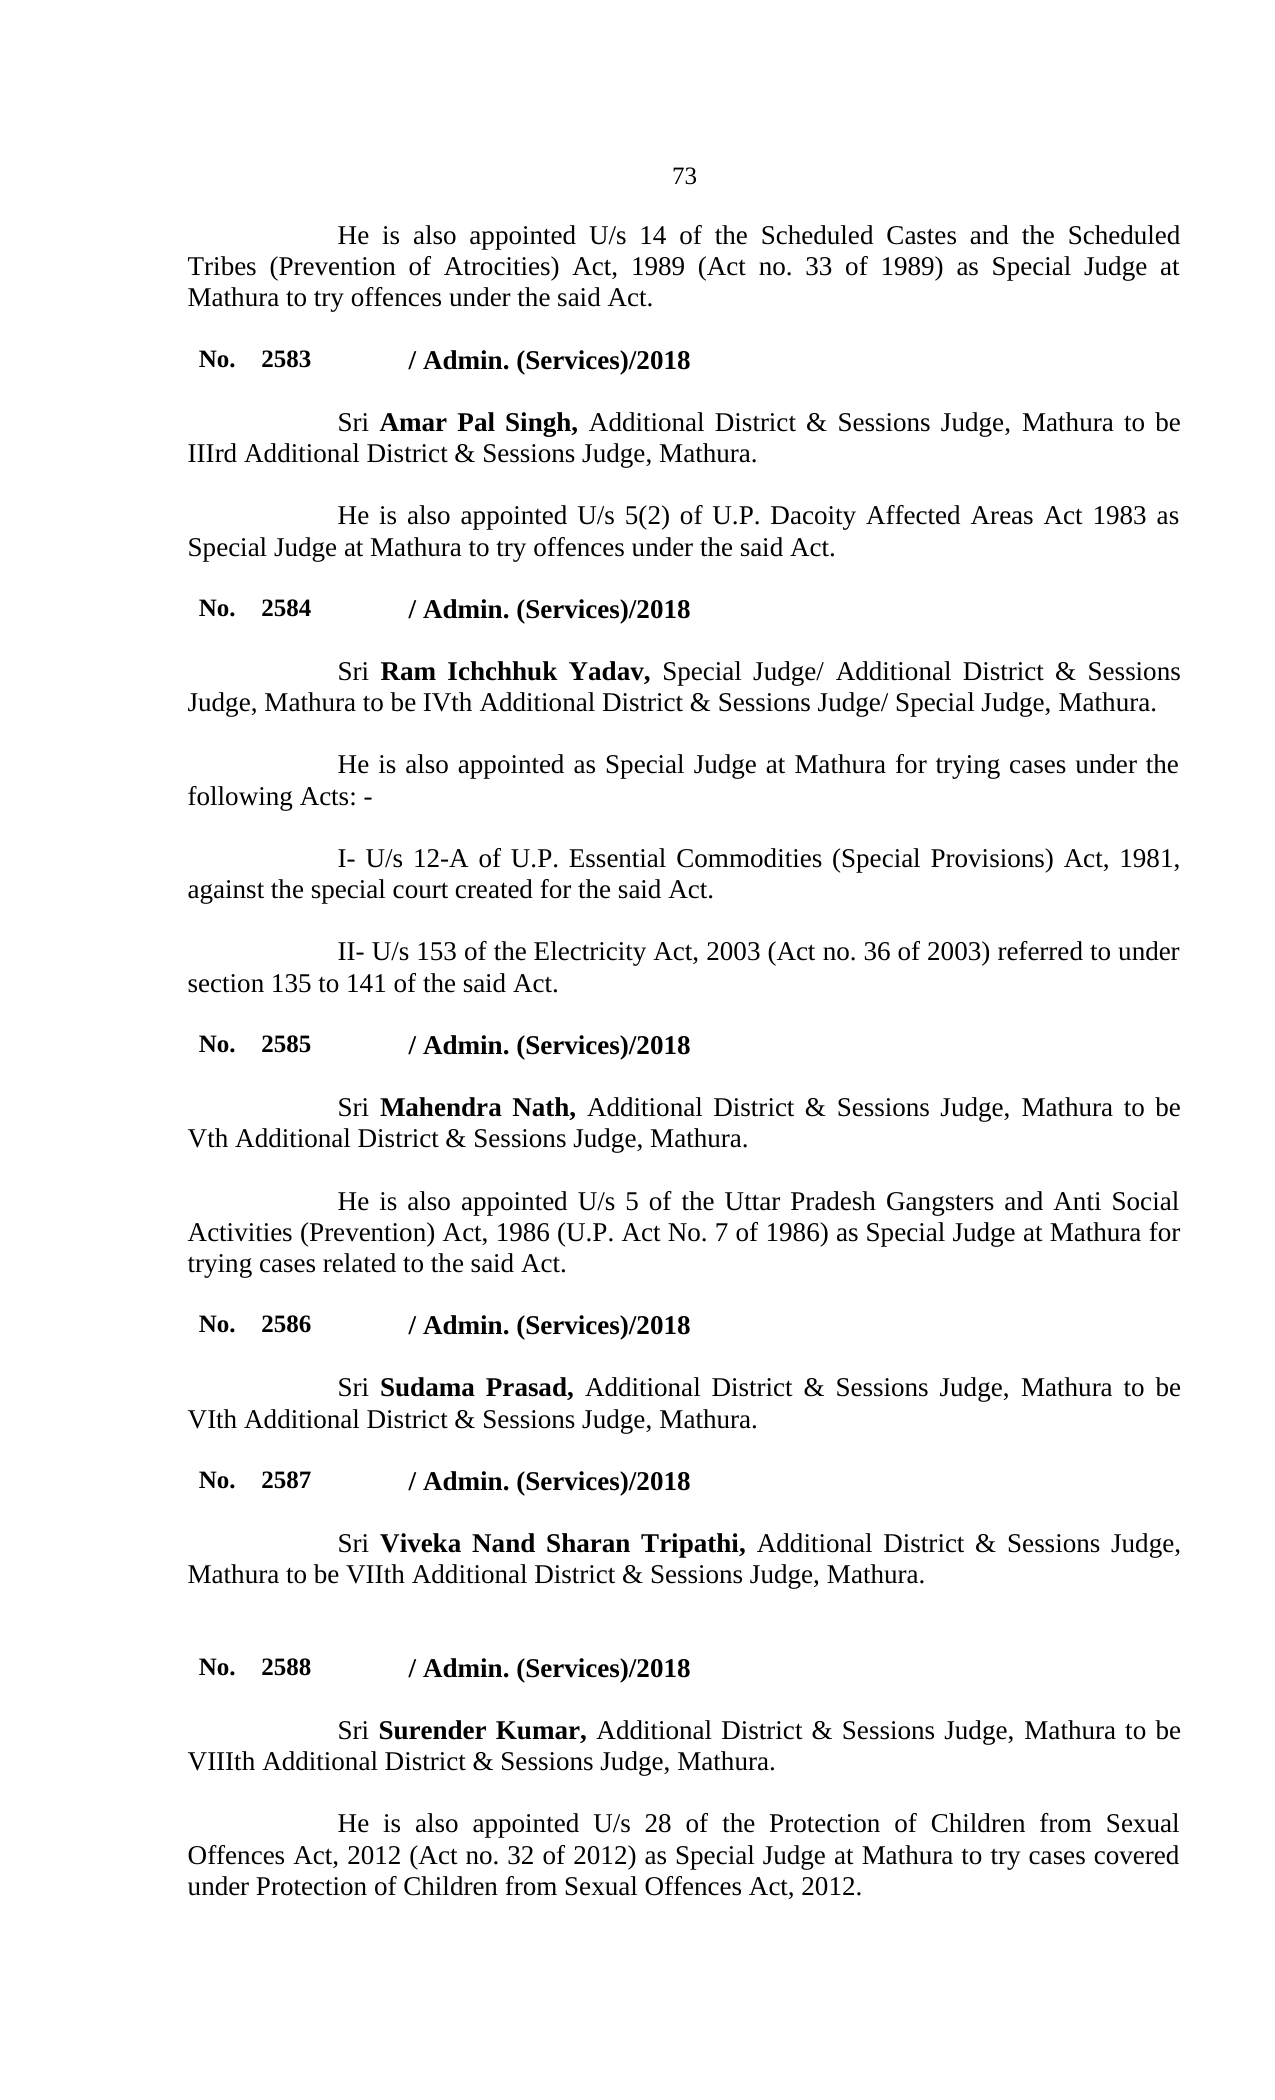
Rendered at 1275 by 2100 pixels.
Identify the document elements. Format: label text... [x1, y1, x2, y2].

table_header No. [188, 1652, 250, 1683]
text II- U/s 153 of the Electricity Act, 2003 (Act no. 36 of 2003) referred to under section 135 to 141 of the said Act. [187, 936, 1181, 998]
table_header [250, 1465, 391, 1496]
text He is also appointed U/s 14 of the Scheduled Castes and the Scheduled Tribes (Prevention of Atrocities) Act, 1989 (Act no. 33 of 1989) as Special Judge at Mathura to try offences under the said Act. [187, 219, 1181, 313]
text I- U/s 12-A of U.P. Essential Commodities (Special Provisions) Act, 1981, against the special court created for the said Act. [187, 842, 1181, 904]
table_header / Admin. (Services)/2018 [391, 1029, 737, 1060]
table_header / Admin. (Services)/2018 [391, 1652, 737, 1683]
text Sri Surender Kumar, Additional District & Sessions Judge, Mathura to be VIIIth Additional District & Sessions Judge, Mathura. [187, 1714, 1181, 1776]
text He is also appointed U/s 5(2) of U.P. Dacoity Affected Areas Act 1983 as Special Judge at Mathura to try offences under the said Act. [187, 499, 1181, 562]
table_header [250, 1652, 391, 1683]
text He is also appointed U/s 28 of the Protection of Children from Sexual Offences Act, 2012 (Act no. 32 of 2012) as Special Judge at Mathura to try cases covered under Protection of Children from Sexual Offences Act, 2012. [187, 1808, 1181, 1901]
table_header / Admin. (Services)/2018 [391, 593, 737, 624]
table_header No. [188, 1309, 250, 1340]
table_header / Admin. (Services)/2018 [391, 1309, 737, 1340]
table_header [250, 1309, 391, 1340]
title Sri Mahendra Nath, Additional District & Sessions Judge, Mathura to be Vth Additional District & Sessions Judge, Mathura. [187, 1091, 1181, 1153]
table_header / Admin. (Services)/2018 [391, 344, 737, 375]
table_header [250, 593, 391, 624]
table_header No. [188, 593, 250, 624]
text He is also appointed U/s 5 of the Uttar Pradesh Gangsters and Anti Social Activities (Prevention) Act, 1986 (U.P. Act No. 7 of 1986) as Special Judge at Mathura for trying cases related to the said Act. [187, 1185, 1181, 1278]
table_header [250, 344, 391, 375]
title Sri Ram Ichchhuk Yadav, Special Judge/ Additional District & Sessions Judge, Mathura to be IVth Additional District & Sessions Judge/ Special Judge, Mathura. [187, 655, 1181, 717]
title Sri Sudama Prasad, Additional District & Sessions Judge, Mathura to be VIth Additional District & Sessions Judge, Mathura. [187, 1372, 1181, 1434]
table_header / Admin. (Services)/2018 [391, 1465, 737, 1496]
title Sri Amar Pal Singh, Additional District & Sessions Judge, Mathura to be IIIrd Additional District & Sessions Judge, Mathura. [187, 406, 1181, 468]
text He is also appointed as Special Judge at Mathura for trying cases under the following Acts: - [187, 749, 1181, 811]
table_header [250, 1029, 391, 1060]
title Sri Viveka Nand Sharan Tripathi, Additional District & Sessions Judge, Mathura to be VIIth Additional District & Sessions Judge, Mathura. [187, 1527, 1181, 1589]
table_header No. [188, 1465, 250, 1496]
table_header No. [188, 344, 250, 375]
table_header No. [188, 1029, 250, 1060]
